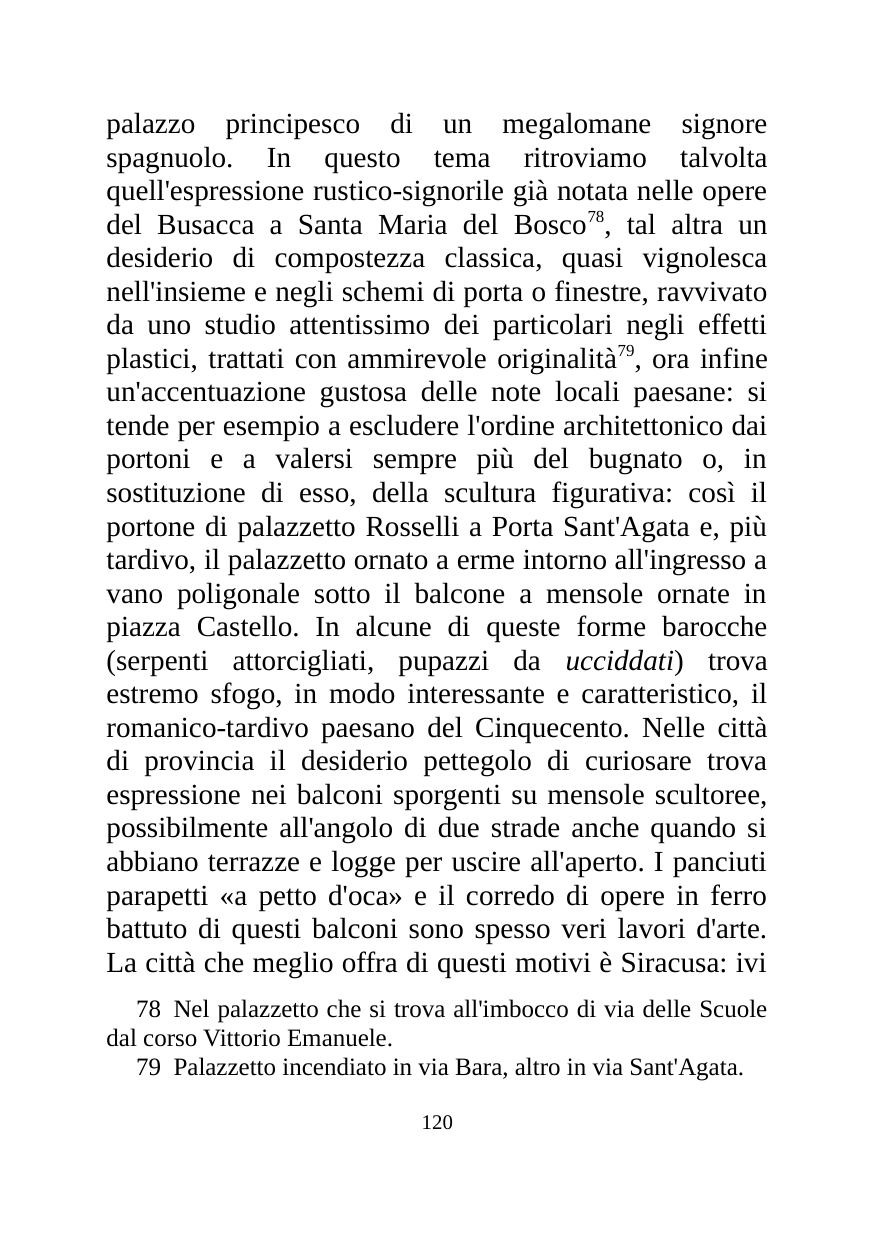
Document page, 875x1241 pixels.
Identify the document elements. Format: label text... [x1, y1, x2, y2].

text palazzo principesco di un megalomane signore spagnuolo. In questo tema ritroviamo talvolta quell'espressione rustico-signorile già notata nelle opere del Busacca a Santa Maria del Bosco, tal altra un desiderio di compostezza classica, quasi vignolesca nell'insieme e negli schemi di porta o finestre, ravvivato da uno studio attentissimo dei particolari negli effetti plastici, trattati con ammirevole originalità, ora infine un'accentuazione gustosa delle note locali paesane: si tende per esempio a escludere l'ordine architettonico dai portoni e a valersi sempre più del bugnato o, in sostituzione di esso, della scultura figurativa: così il portone di palazzetto Rosselli a Porta Sant'Agata e, più tardivo, il palazzetto ornato a erme intorno all'ingresso a vano poligonale sotto il balcone a mensole ornate in piazza Castello. In alcune di queste forme barocche (serpenti attorcigliati, pupazzi da ucciddati) trova estremo sfogo, in modo interessante e caratteristico, il romanico-tardivo paesano del Cinquecento. Nelle città di provincia il desiderio pettegolo di curiosare trova espressione nei balconi sporgenti su mensole scultoree, possibilmente all'angolo di due strade anche quando si abbiano terrazze e logge per uscire all'aperto. I panciuti parapetti «a petto d'oca» e il corredo di opere in ferro battuto di questi balconi sono spesso veri lavori d'arte. La città che meglio offra di questi motivi è Siracusa: ivi [106, 106, 768, 978]
text Nel palazzetto che si trova all'imbocco di via delle Scuole dal corso Vittorio Emanuele. [106, 994, 768, 1052]
text Palazzetto incendiato in via Bara, altro in via Sant'Agata. [106, 1052, 768, 1080]
